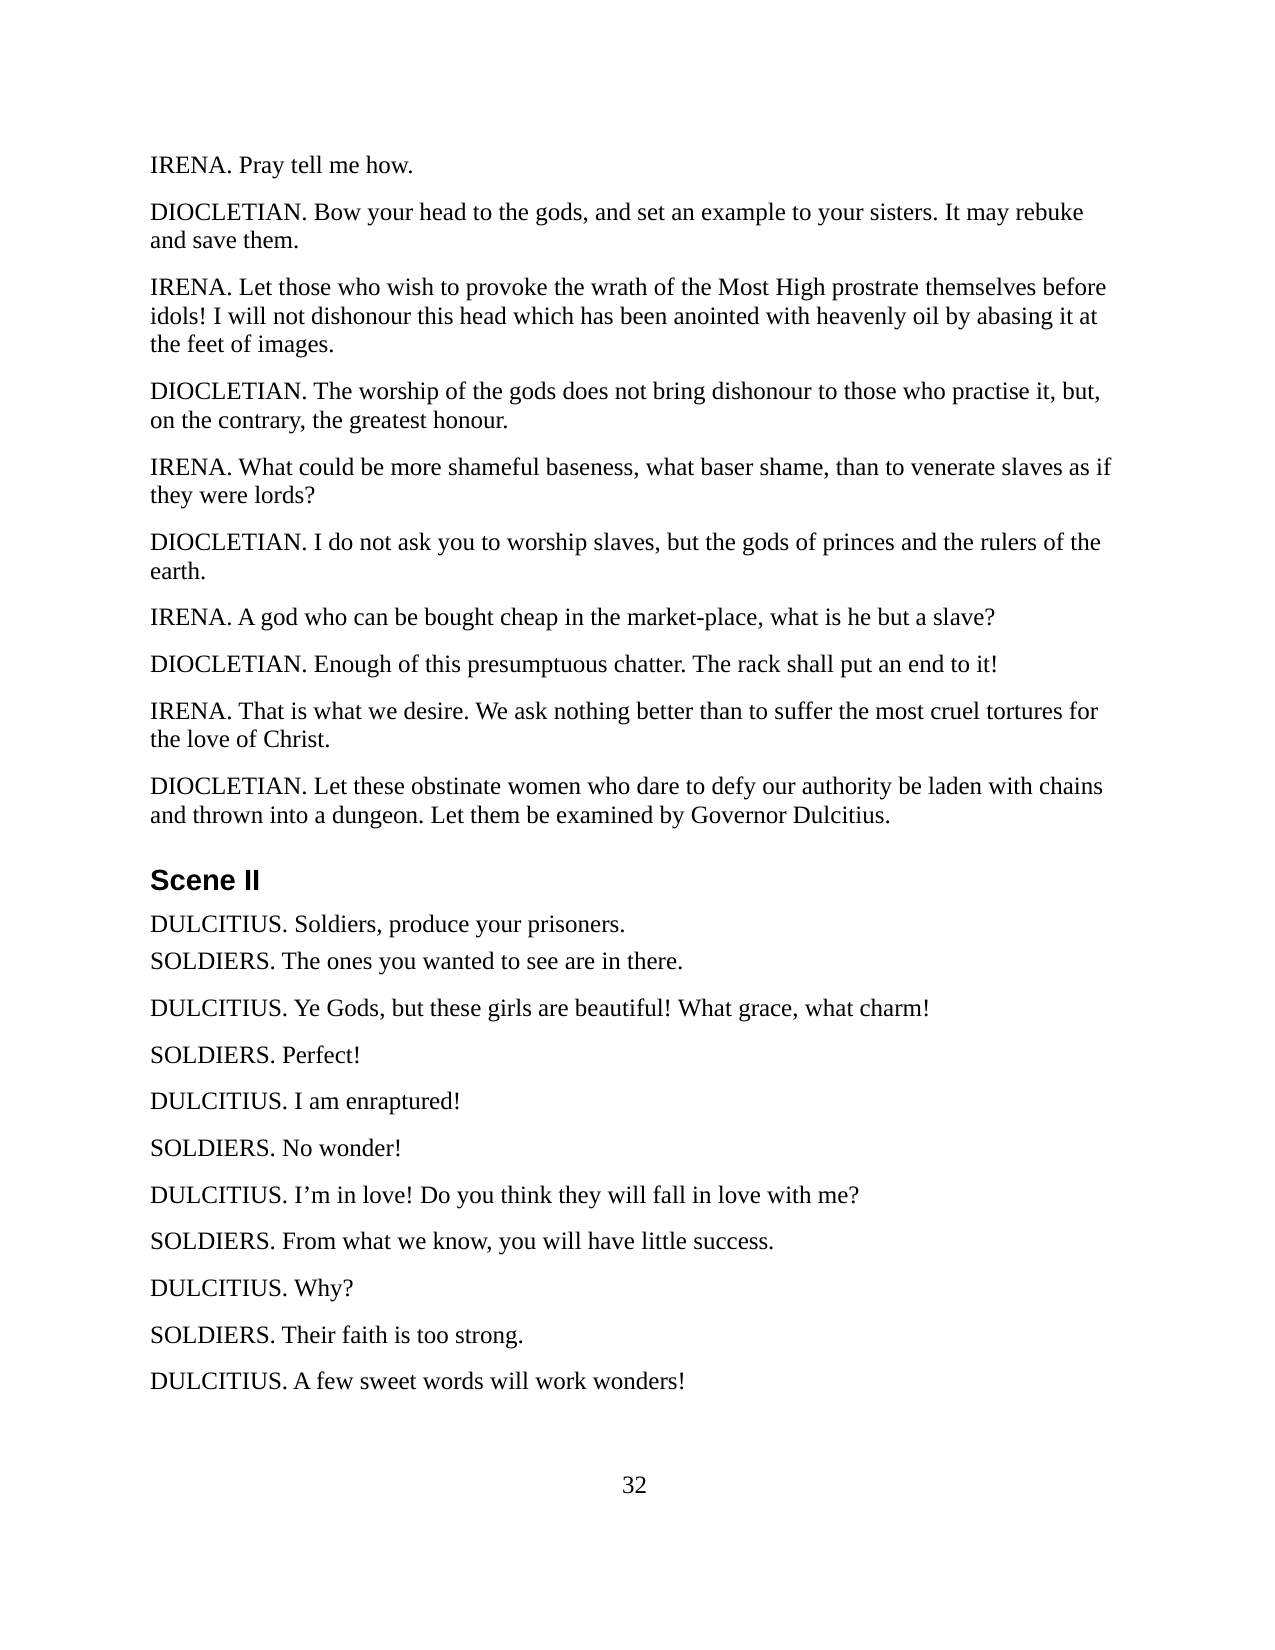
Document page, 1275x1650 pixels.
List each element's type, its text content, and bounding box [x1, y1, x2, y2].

text IRENA. What could be more shameful baseness, what baser shame, than to venerate slaves as if they were lords? [150, 452, 1125, 509]
text DULCITIUS. Soldiers, produce your prisoners. [150, 909, 1125, 937]
text IRENA. That is what we desire. We ask nothing better than to suffer the most cruel tortures for the love of Christ. [150, 696, 1125, 753]
text DULCITIUS. I’m in love! Do you think they will fall in love with me? [150, 1180, 1125, 1208]
text SOLDIERS. Perfect! [150, 1040, 1125, 1068]
text DIOCLETIAN. Let these obstinate women who dare to defy our authority be laden with chains and thrown into a dungeon. Let them be examined by Governor Dulcitius. [150, 771, 1125, 829]
text IRENA. A god who can be bought cheap in the market-place, what is he but a slave? [150, 602, 1125, 631]
subtitle Scene II [150, 863, 1125, 896]
text DULCITIUS. Ye Gods, but these girls are beautiful! What grace, what charm! [150, 993, 1125, 1022]
text DIOCLETIAN. Bow your head to the gods, and set an example to your sisters. It may rebuke and save them. [150, 197, 1125, 254]
text DULCITIUS. A few sweet words will work wonders! [150, 1366, 1125, 1395]
text SOLDIERS. From what we know, you will have little success. [150, 1226, 1125, 1255]
text DIOCLETIAN. Enough of this presumptuous chatter. The rack shall put an end to it! [150, 649, 1125, 678]
text IRENA. Let those who wish to provoke the wrath of the Most High prostrate themselves before idols! I will not dishonour this head which has been anointed with heavenly oil by abasing it at the feet of images. [150, 272, 1125, 358]
text DIOCLETIAN. The worship of the gods does not bring dishonour to those who practise it, but, on the contrary, the greatest honour. [150, 376, 1125, 434]
text SOLDIERS. The ones you wanted to see are in there. [150, 946, 1125, 975]
text DULCITIUS. Why? [150, 1273, 1125, 1302]
text SOLDIERS. No wonder! [150, 1133, 1125, 1162]
text IRENA. Pray tell me how. [150, 150, 1125, 179]
text DIOCLETIAN. I do not ask you to worship slaves, but the gods of princes and the rulers of the earth. [150, 527, 1125, 584]
text DULCITIUS. I am enraptured! [150, 1086, 1125, 1115]
text SOLDIERS. Their faith is too strong. [150, 1320, 1125, 1348]
